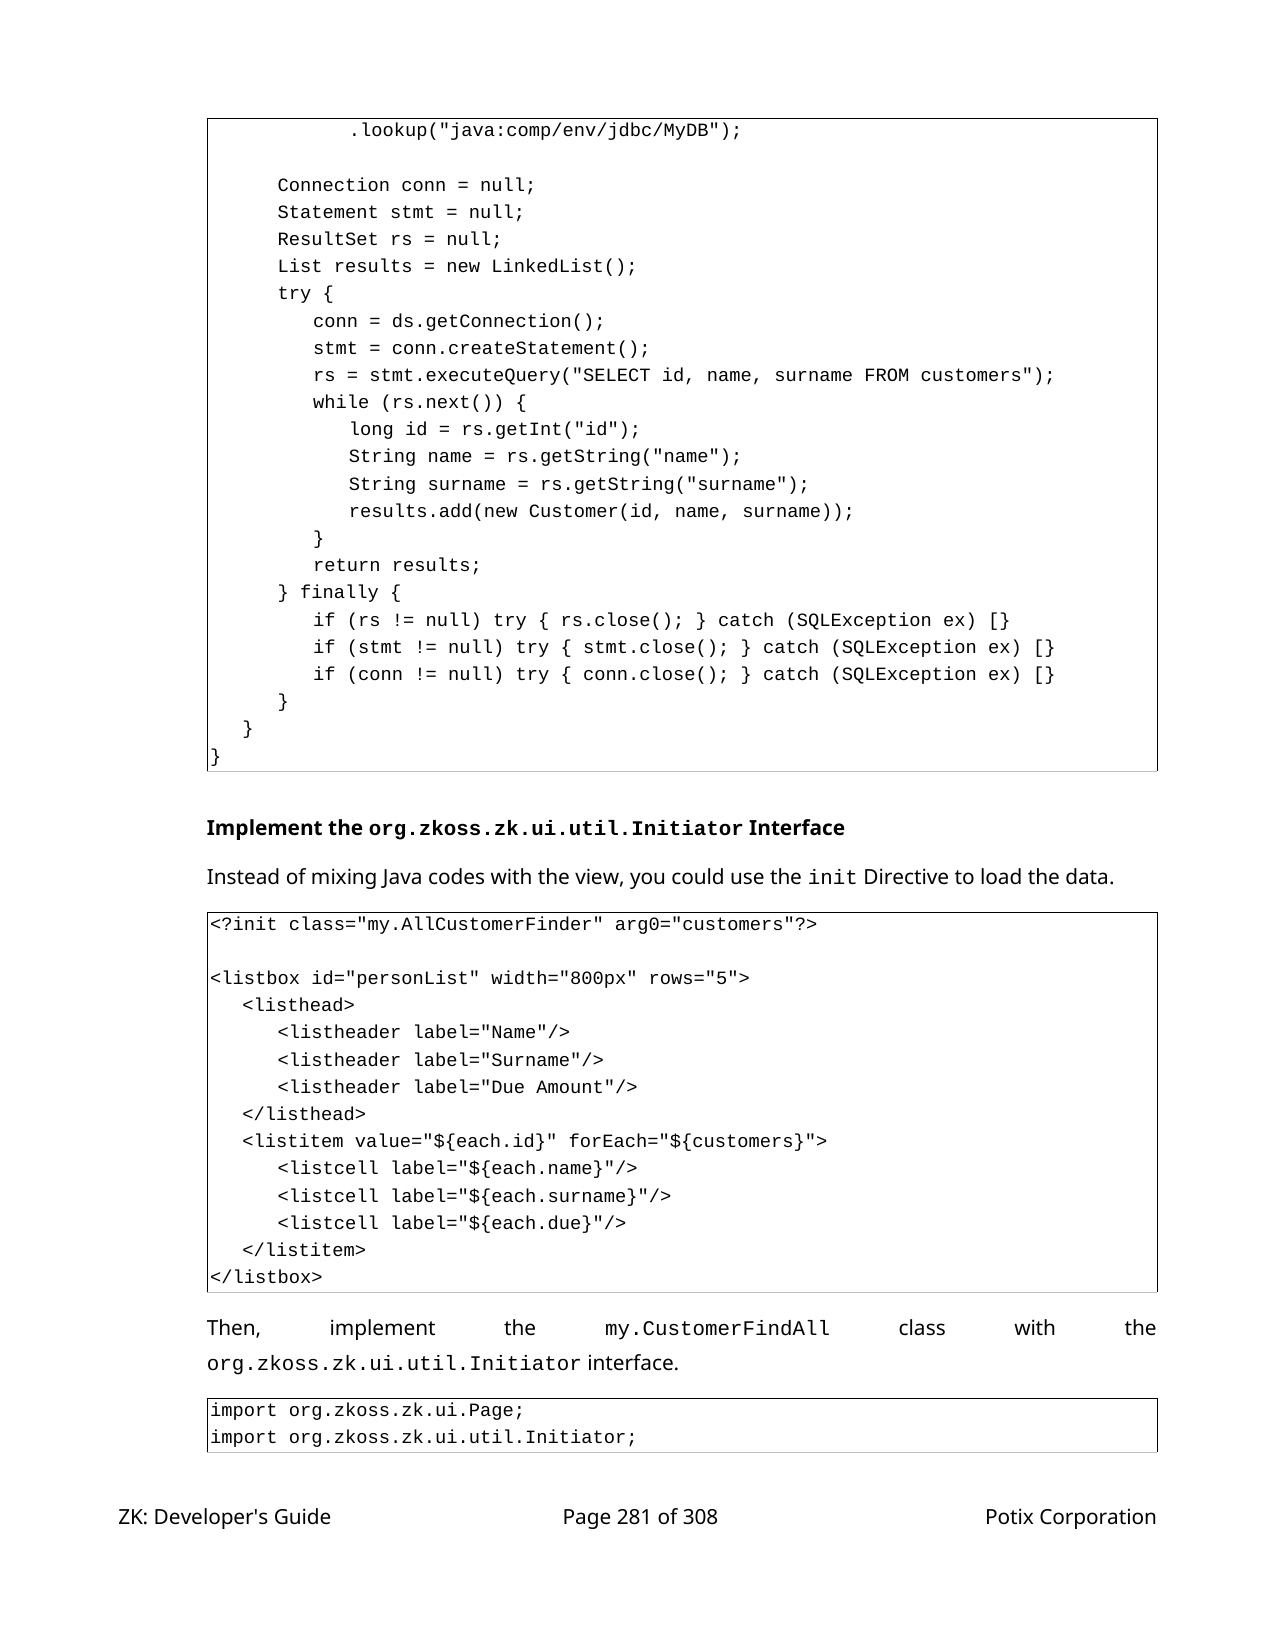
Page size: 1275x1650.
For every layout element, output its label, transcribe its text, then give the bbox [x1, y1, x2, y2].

text } finally { [208, 580, 1157, 604]
text .lookup("java:comp/env/jdbc/MyDB"); [208, 119, 1157, 142]
text if (conn != null) try { conn.close(); } catch (SQLException ex) [} [208, 662, 1157, 686]
text <listcell label="${each.due}"/> [208, 1211, 1157, 1235]
text <?init class="my.AllCustomerFinder" arg0="customers"?> [208, 913, 1157, 936]
text <listheader label="Surname"/> [208, 1047, 1157, 1072]
text import org.zkoss.zk.ui.Page; [208, 1399, 1157, 1422]
text </listbox> [208, 1265, 1157, 1292]
text <listheader label="Name"/> [208, 1020, 1157, 1044]
text </listhead> [208, 1102, 1157, 1126]
text } [208, 743, 1157, 771]
text <listheader label="Due Amount"/> [208, 1075, 1157, 1099]
text Connection conn = null; [208, 172, 1157, 197]
text conn = ds.getConnection(); [208, 308, 1157, 333]
text Statement stmt = null; [208, 200, 1157, 224]
text Then, implement the my.CustomerFindAll class with the org.zkoss.zk.ui.util.Initiator interface. [207, 1313, 1157, 1377]
text List results = new LinkedList(); [208, 254, 1157, 278]
text import org.zkoss.zk.ui.util.Initiator; [208, 1425, 1157, 1452]
text String surname = rs.getString("surname"); [208, 472, 1157, 496]
text <listcell label="${each.name}"/> [208, 1156, 1157, 1181]
text if (stmt != null) try { stmt.close(); } catch (SQLException ex) [} [208, 635, 1157, 659]
text Instead of mixing Java codes with the view, you could use the init Directive to load the data. [207, 862, 1157, 891]
text } [208, 716, 1157, 741]
text stmt = conn.createStatement(); [208, 336, 1157, 360]
subtitle Implement the org.zkoss.zk.ui.util.Initiator Interface [207, 813, 1157, 842]
text return results; [208, 553, 1157, 577]
text String name = rs.getString("name"); [208, 444, 1157, 469]
text <listbox id="personList" width="800px" rows="5"> [208, 966, 1157, 990]
text try { [208, 281, 1157, 306]
text if (rs != null) try { rs.close(); } catch (SQLException ex) [} [208, 607, 1157, 632]
text </listitem> [208, 1238, 1157, 1262]
text } [208, 526, 1157, 550]
text while (rs.next()) { [208, 390, 1157, 414]
text <listhead> [208, 993, 1157, 1017]
text long id = rs.getInt("id"); [208, 417, 1157, 441]
text ResultSet rs = null; [208, 227, 1157, 251]
text <listitem value="${each.id}" forEach="${customers}"> [208, 1129, 1157, 1153]
text } [208, 689, 1157, 713]
text results.add(new Customer(id, name, surname)); [208, 499, 1157, 523]
text <listcell label="${each.surname}"/> [208, 1183, 1157, 1208]
text rs = stmt.executeQuery("SELECT id, name, surname FROM customers"); [208, 363, 1157, 387]
